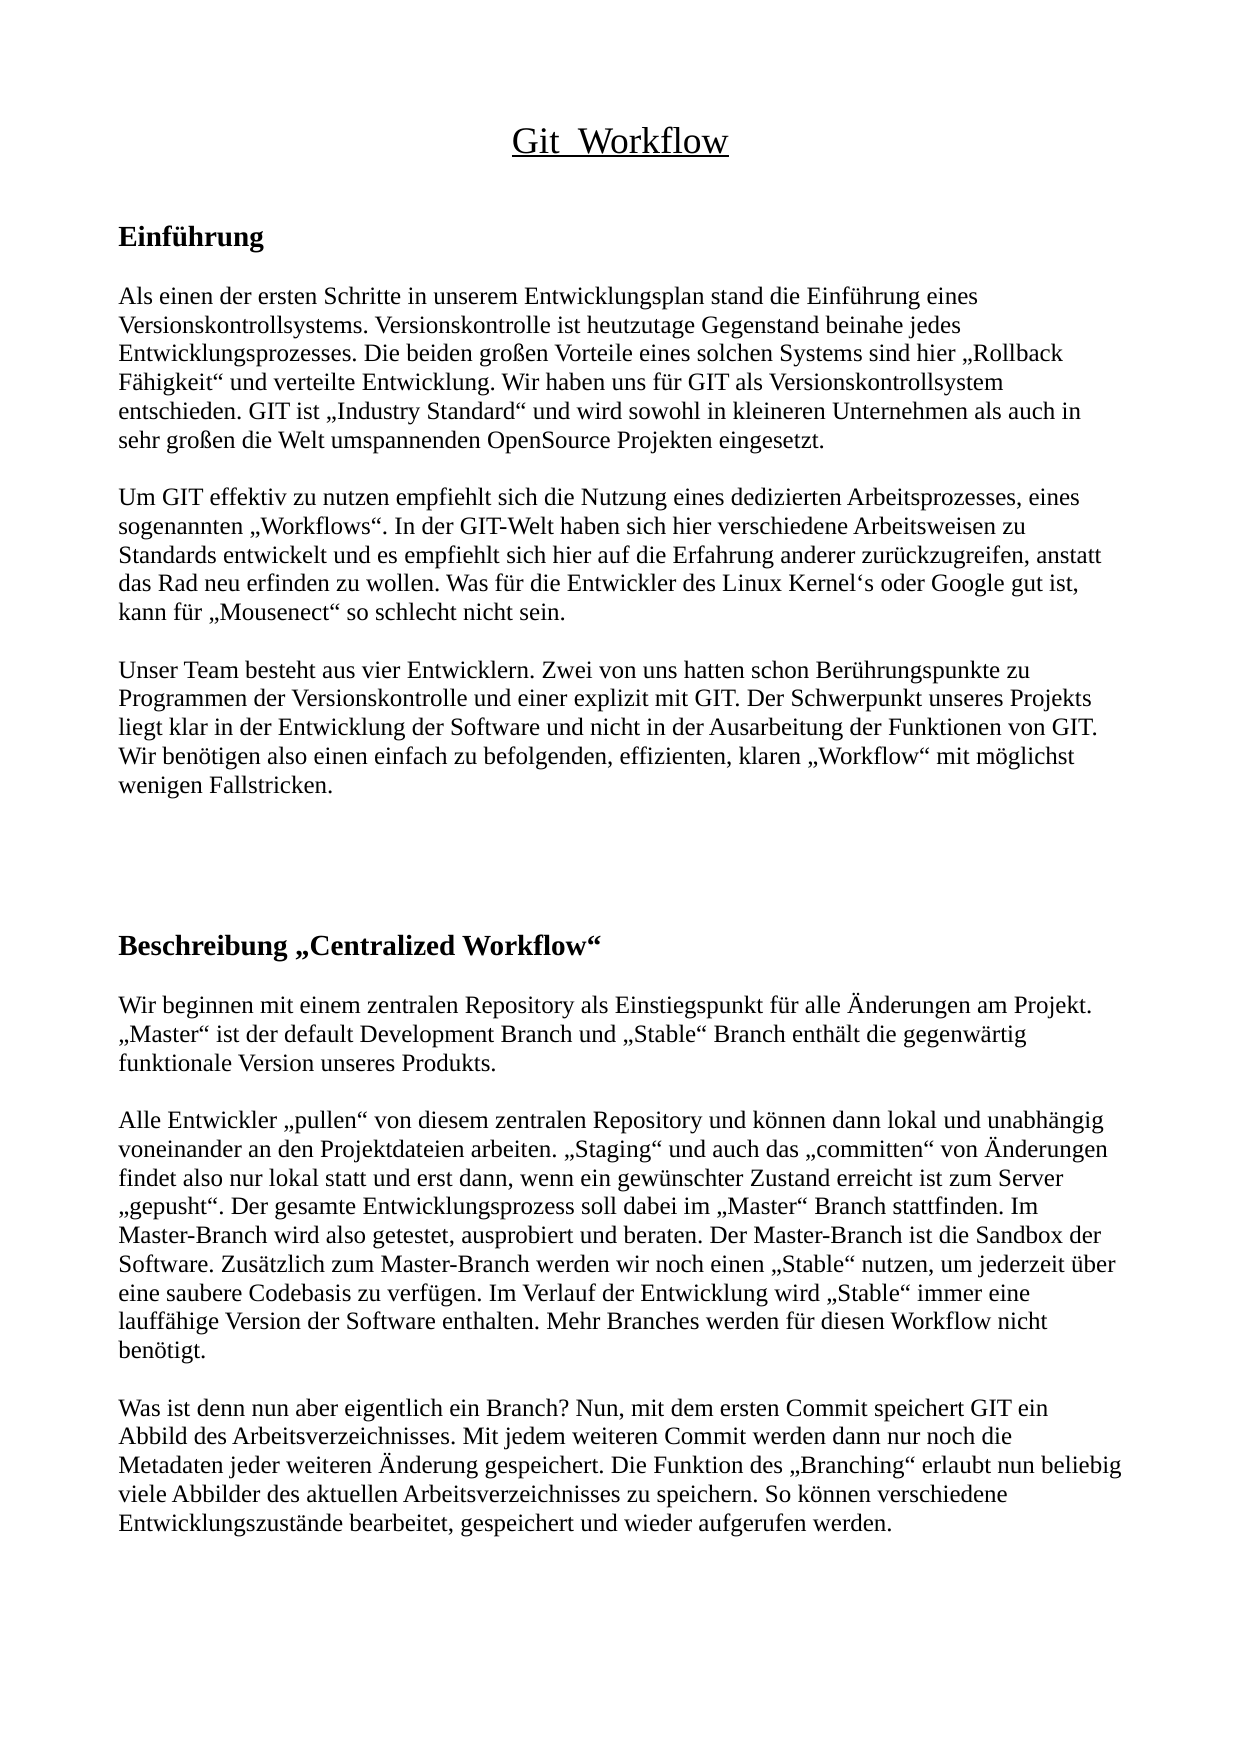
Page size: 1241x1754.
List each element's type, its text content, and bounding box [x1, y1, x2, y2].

text Git Workflow [118, 118, 1122, 161]
text Als einen der ersten Schritte in unserem Entwicklungsplan stand die Einführung eines Versionskontrollsystems. Versionskontrolle ist heutzutage Gegenstand beinahe jedes Entwicklungsprozesses. Die beiden großen Vorteile eines solchen Systems sind hier „Rollback Fähigkeit“ und verteilte Entwicklung. Wir haben uns für GIT als Versionskontrollsystem entschieden. GIT ist „Industry Standard“ und wird sowohl in kleineren Unternehmen als auch in sehr großen die Welt umspannenden OpenSource Projekten eingesetzt. [118, 281, 1122, 453]
text Beschreibung „Centralized Workflow“ [118, 928, 1122, 961]
text Unser Team besteht aus vier Entwicklern. Zwei von uns hatten schon Berührungspunkte zu Programmen der Versionskontrolle und einer explizit mit GIT. Der Schwerpunkt unseres Projekts liegt klar in der Entwicklung der Software und nicht in der Ausarbeitung der Funktionen von GIT. Wir benötigen also einen einfach zu befolgenden, effizienten, klaren „Workflow“ mit möglichst wenigen Fallstricken. [118, 655, 1122, 798]
text Um GIT effektiv zu nutzen empfiehlt sich die Nutzung eines dedizierten Arbeitsprozesses, eines sogenannten „Workflows“. In der GIT-Welt haben sich hier verschiedene Arbeitsweisen zu Standards entwickelt und es empfiehlt sich hier auf die Erfahrung anderer zurückzugreifen, anstatt das Rad neu erfinden zu wollen. Was für die Entwickler des Linux Kernel‘s oder Google gut ist, kann für „Mousenect“ so schlecht nicht sein. [118, 482, 1122, 626]
text Alle Entwickler „pullen“ von diesem zentralen Repository und können dann lokal und unabhängig voneinander an den Projektdateien arbeiten. „Staging“ und auch das „committen“ von Änderungen findet also nur lokal statt und erst dann, wenn ein gewünschter Zustand erreicht ist zum Server „gepusht“. Der gesamte Entwicklungsprozess soll dabei im „Master“ Branch stattfinden. Im Master-Branch wird also getestet, ausprobiert und beraten. Der Master-Branch ist die Sandbox der Software. Zusätzlich zum Master-Branch werden wir noch einen „Stable“ nutzen, um jederzeit über eine saubere Codebasis zu verfügen. Im Verlauf der Entwicklung wird „Stable“ immer eine lauffähige Version der Software enthalten. Mehr Branches werden für diesen Workflow nicht benötigt. [118, 1105, 1122, 1364]
text Wir beginnen mit einem zentralen Repository als Einstiegspunkt für alle Änderungen am Projekt. „Master“ ist der default Development Branch und „Stable“ Branch enthält die gegenwärtig funktionale Version unseres Produkts. [118, 990, 1122, 1076]
text Was ist denn nun aber eigentlich ein Branch? Nun, mit dem ersten Commit speichert GIT ein Abbild des Arbeitsverzeichnisses. Mit jedem weiteren Commit werden dann nur noch die Metadaten jeder weiteren Änderung gespeichert. Die Funktion des „Branching“ erlaubt nun beliebig viele Abbilder des aktuellen Arbeitsverzeichnisses zu speichern. So können verschiedene Entwicklungszustände bearbeitet, gespeichert und wieder aufgerufen werden. [118, 1393, 1122, 1536]
text Einführung [118, 219, 1122, 252]
